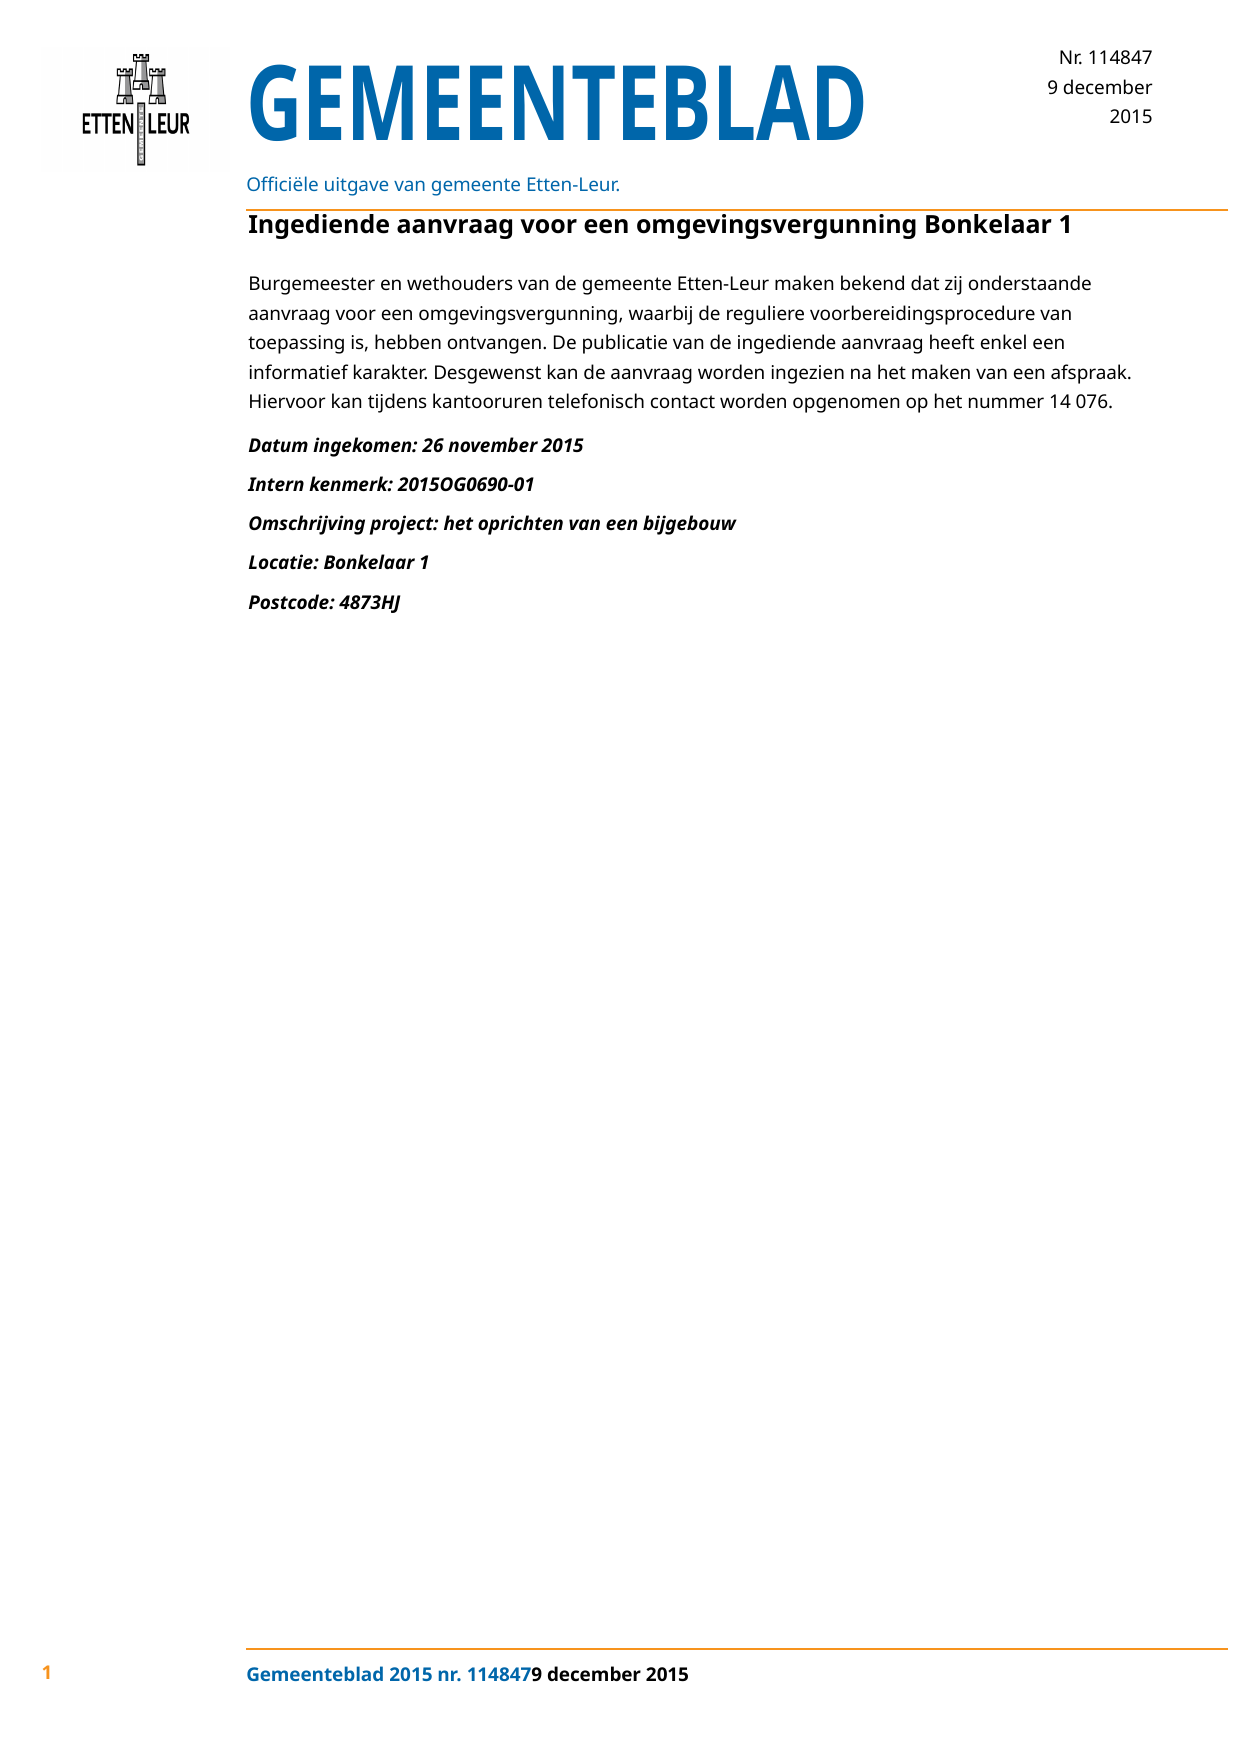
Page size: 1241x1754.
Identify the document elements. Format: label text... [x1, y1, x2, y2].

text Locatie: Bonkelaar 1 [248, 549, 1152, 575]
text Omschrijving project: het oprichten van een bijgebouw [248, 510, 1152, 536]
text Burgemeester en wethouders van de gemeente Etten-Leur maken bekend dat zij onderstaande aanvraag voor een omgevingsvergunning, waarbij de reguliere voorbereidingsprocedure van toepassing is, hebben ontvangen. De publicatie van de ingediende aanvraag heeft enkel een informatief karakter. Desgewenst kan de aanvraag worden ingezien na het maken van een afspraak. Hiervoor kan tijdens kantooruren telefonisch contact worden opgenomen op het nummer 14 076. [248, 270, 1152, 414]
text Datum ingekomen: 26 november 2015 [248, 432, 1152, 457]
text Intern kenmerk: 2015OG0690-01 [248, 471, 1152, 497]
text Ingediende aanvraag voor een omgevingsvergunning Bonkelaar 1 [248, 211, 1152, 241]
picture [41, 47, 231, 172]
text Postcode: 4873HJ [248, 589, 1152, 614]
